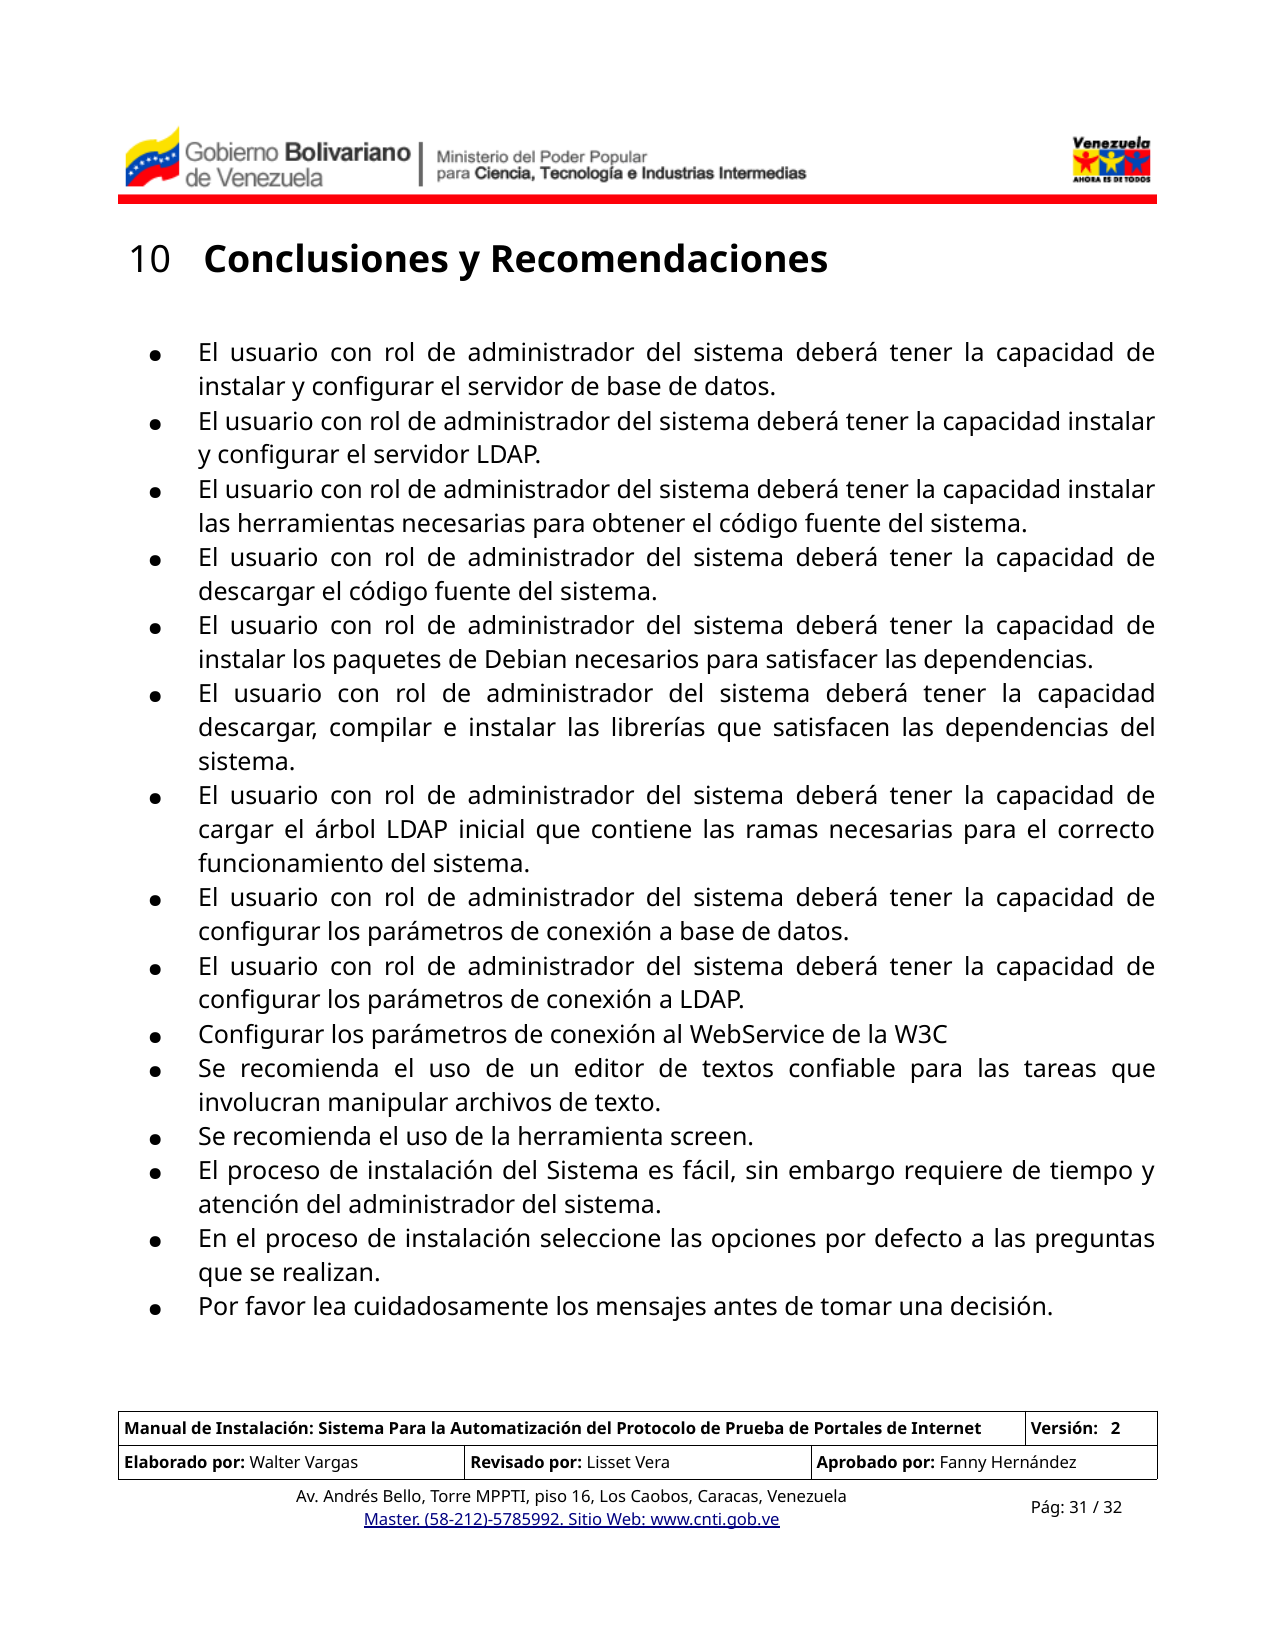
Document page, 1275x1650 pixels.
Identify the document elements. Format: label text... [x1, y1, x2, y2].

picture [118, 118, 1157, 204]
list El usuario con rol de administrador del sistema deberá tener la capacidad de cargar el árbol LDAP inicial que contiene las ramas necesarias para el correcto funcionamiento del sistema. [148, 778, 1157, 880]
list Se recomienda el uso de un editor de textos confiable para las tareas que involucran manipular archivos de texto. [148, 1050, 1157, 1118]
list El usuario con rol de administrador del sistema deberá tener la capacidad de configurar los parámetros de conexión a LDAP. [148, 948, 1157, 1016]
list El usuario con rol de administrador del sistema deberá tener la capacidad de descargar el código fuente del sistema. [148, 539, 1157, 607]
list Por favor lea cuidadosamente los mensajes antes de tomar una decisión. [148, 1289, 1157, 1323]
list El usuario con rol de administrador del sistema deberá tener la capacidad de instalar los paquetes de Debian necesarios para satisfacer las dependencias. [148, 607, 1157, 676]
subtitle Conclusiones y Recomendaciones [118, 233, 1157, 284]
list Se recomienda el uso de la herramienta screen. [148, 1118, 1157, 1152]
list El usuario con rol de administrador del sistema deberá tener la capacidad de instalar y configurar el servidor de base de datos. [148, 309, 1157, 403]
list El usuario con rol de administrador del sistema deberá tener la capacidad instalar y configurar el servidor LDAP. [148, 403, 1157, 471]
list Configurar los parámetros de conexión al WebService de la W3C [148, 1016, 1157, 1050]
list El usuario con rol de administrador del sistema deberá tener la capacidad descargar, compilar e instalar las librerías que satisfacen las dependencias del sistema. [148, 676, 1157, 778]
list El usuario con rol de administrador del sistema deberá tener la capacidad de configurar los parámetros de conexión a base de datos. [148, 880, 1157, 948]
list En el proceso de instalación seleccione las opciones por defecto a las preguntas que se realizan. [148, 1221, 1157, 1289]
list El usuario con rol de administrador del sistema deberá tener la capacidad instalar las herramientas necesarias para obtener el código fuente del sistema. [148, 471, 1157, 539]
list El proceso de instalación del Sistema es fácil, sin embargo requiere de tiempo y atención del administrador del sistema. [148, 1152, 1157, 1221]
